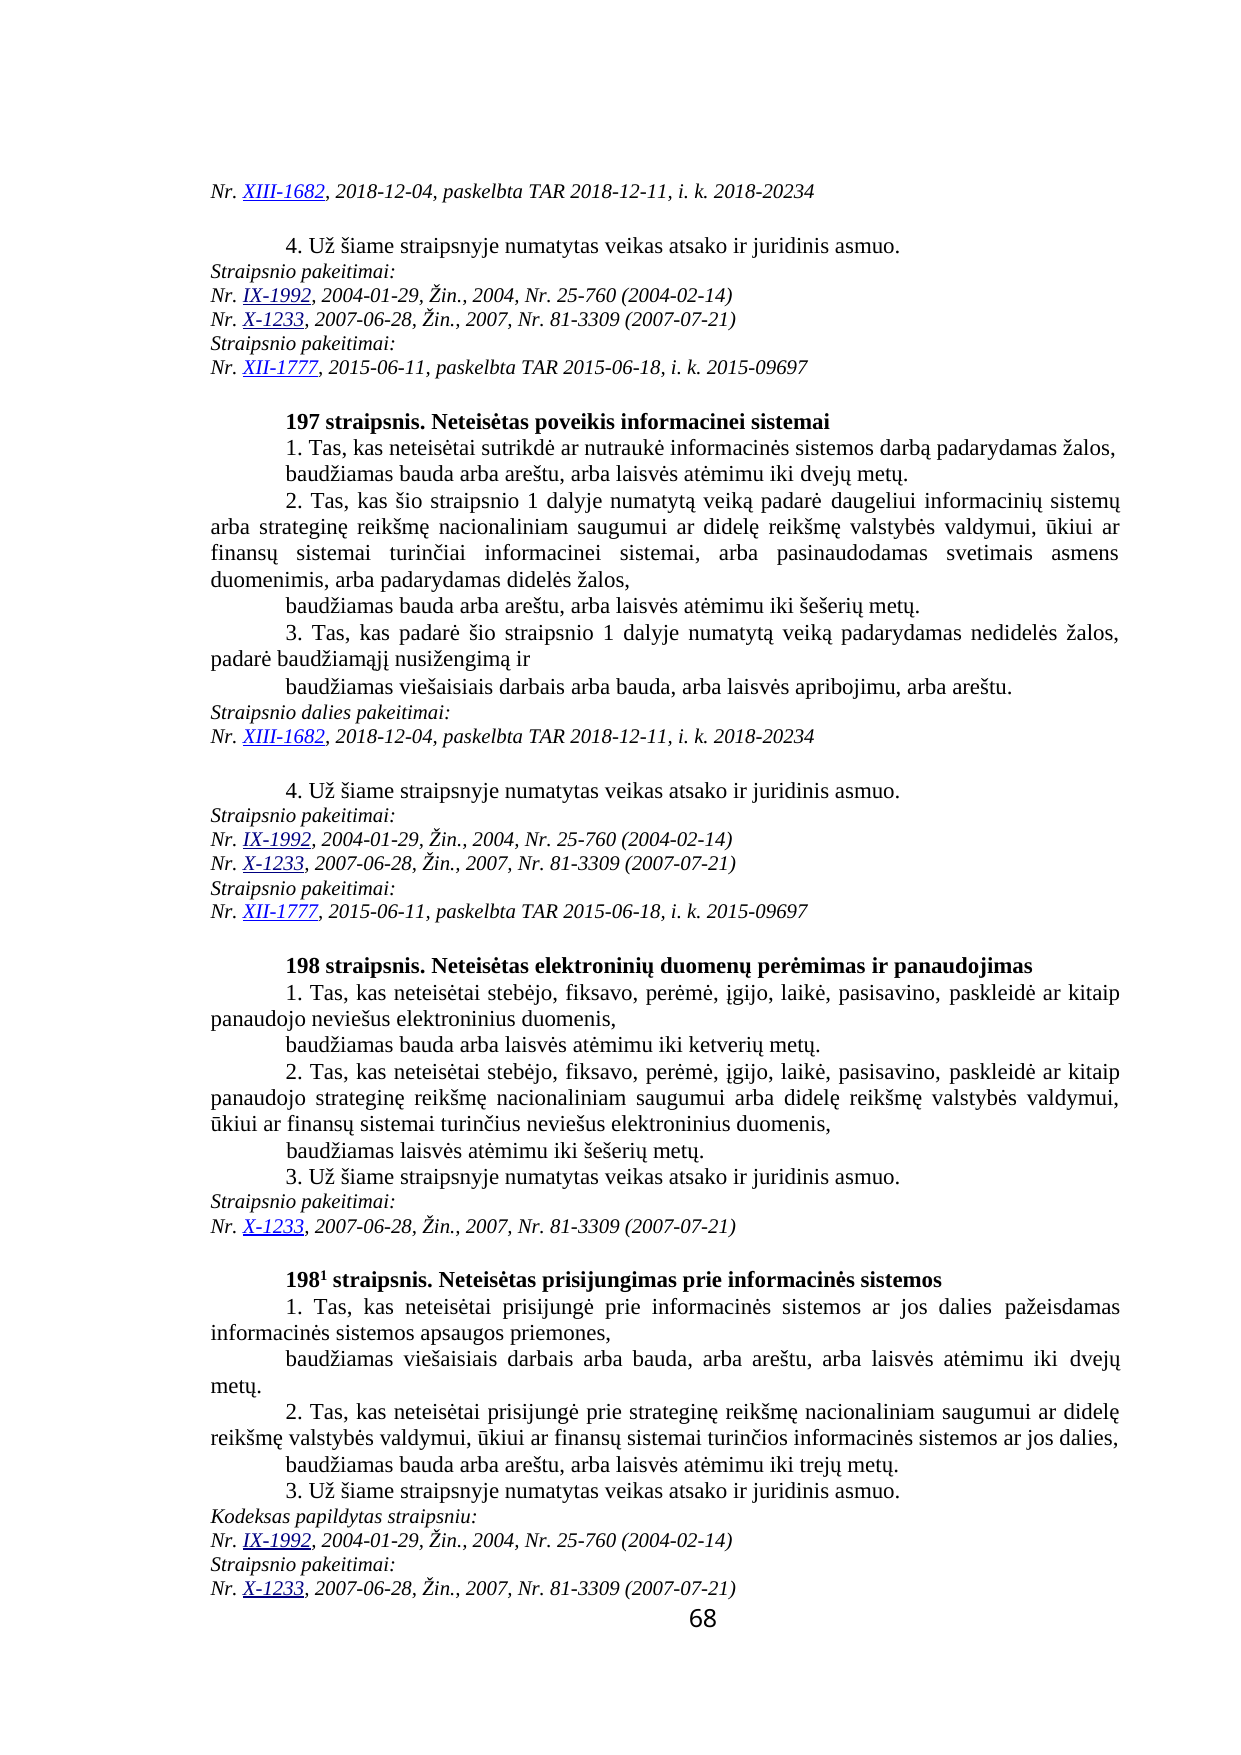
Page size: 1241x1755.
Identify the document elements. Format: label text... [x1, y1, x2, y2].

text baudžiamas bauda arba areštu, arba laisvės atėmimu iki trejų metų. [210, 1451, 1120, 1477]
text 1981 straipsnis. Neteisėtas prisijungimas prie informacinės sistemos [210, 1266, 1120, 1293]
text 1. Tas, kas neteisėtai sutrikdė ar nutraukė informacinės sistemos darbą padarydamas žalos, [210, 434, 1120, 460]
text 4. Už šiame straipsnyje numatytas veikas atsako ir juridinis asmuo. [210, 777, 1120, 803]
text 3. Tas, kas padarė šio straipsnio 1 dalyje numatytą veiką padarydamas nedidelės žalos, padarė baudžiamąjį nusižengimą ir [210, 618, 1120, 671]
text Straipsnio pakeitimai: [210, 259, 1120, 283]
text Nr. XIII-1682, 2018-12-04, paskelbta TAR 2018-12-11, i. k. 2018-20234 [210, 179, 1120, 203]
text Kodeksas papildytas straipsniu: [210, 1503, 1120, 1528]
text Nr. X-1233, 2007-06-28, Žin., 2007, Nr. 81-3309 (2007-07-21) [210, 1576, 1120, 1600]
text Nr. X-1233, 2007-06-28, Žin., 2007, Nr. 81-3309 (2007-07-21) [210, 307, 1120, 331]
text Nr. XIII-1682, 2018-12-04, paskelbta TAR 2018-12-11, i. k. 2018-20234 [210, 724, 1120, 748]
text Nr. XII-1777, 2015-06-11, paskelbta TAR 2015-06-18, i. k. 2015-09697 [210, 899, 1120, 923]
text Straipsnio pakeitimai: [210, 331, 1120, 355]
text 2. Tas, kas neteisėtai stebėjo, fiksavo, perėmė, įgijo, laikė, pasisavino, paskleidė ar kitaip panaudojo strateginę reikšmę nacionaliniam saugumui arba didelę reikšmę valstybės valdymui, ūkiui ar finansų sistemai turinčius neviešus elektroninius duomenis, [210, 1058, 1120, 1137]
text 3. Už šiame straipsnyje numatytas veikas atsako ir juridinis asmuo. [210, 1477, 1120, 1503]
text baudžiamas bauda arba laisvės atėmimu iki ketverių metų. [210, 1031, 1120, 1058]
text 2. Tas, kas neteisėtai prisijungė prie strateginę reikšmę nacionaliniam saugumui ar didelę reikšmę valstybės valdymui, ūkiui ar finansų sistemai turinčios informacinės sistemos ar jos dalies, [210, 1398, 1120, 1451]
text Straipsnio pakeitimai: [210, 1189, 1120, 1213]
text 197 straipsnis. Neteisėtas poveikis informacinei sistemai [210, 408, 1120, 434]
text Nr. IX-1992, 2004-01-29, Žin., 2004, Nr. 25-760 (2004-02-14) [210, 283, 1120, 307]
text baudžiamas viešaisiais darbais arba bauda, arba areštu, arba laisvės atėmimu iki dvejų metų. [210, 1345, 1120, 1398]
text baudžiamas bauda arba areštu, arba laisvės atėmimu iki šešerių metų. [210, 592, 1120, 618]
text 1. Tas, kas neteisėtai prisijungė prie informacinės sistemos ar jos dalies pažeisdamas informacinės sistemos apsaugos priemones, [210, 1293, 1120, 1345]
text Nr. IX-1992, 2004-01-29, Žin., 2004, Nr. 25-760 (2004-02-14) [210, 827, 1120, 851]
text Straipsnio pakeitimai: [210, 803, 1120, 827]
text Straipsnio pakeitimai: [210, 875, 1120, 899]
text Nr. X-1233, 2007-06-28, Žin., 2007, Nr. 81-3309 (2007-07-21) [210, 851, 1120, 875]
text Nr. X-1233, 2007-06-28, Žin., 2007, Nr. 81-3309 (2007-07-21) [210, 1213, 1120, 1238]
text Straipsnio pakeitimai: [210, 1552, 1120, 1576]
text baudžiamas bauda arba areštu, arba laisvės atėmimu iki dvejų metų. [210, 460, 1120, 487]
text 1. Tas, kas neteisėtai stebėjo, fiksavo, perėmė, įgijo, laikė, pasisavino, paskleidė ar kitaip panaudojo neviešus elektroninius duomenis, [210, 979, 1120, 1031]
text Nr. IX-1992, 2004-01-29, Žin., 2004, Nr. 25-760 (2004-02-14) [210, 1528, 1120, 1552]
text 2. Tas, kas šio straipsnio 1 dalyje numatytą veiką padarė daugeliui informacinių sistemų arba strateginę reikšmę nacionaliniam saugumui ar didelę reikšmę valstybės valdymui, ūkiui ar finansų sistemai turinčiai informacinei sistemai, arba pasinaudodamas svetimais asmens duomenimis, arba padarydamas didelės žalos, [210, 487, 1120, 592]
text baudžiamas laisvės atėmimu iki šešerių metų. [210, 1137, 1106, 1163]
text 3. Už šiame straipsnyje numatytas veikas atsako ir juridinis asmuo. [210, 1163, 1120, 1189]
text 198 straipsnis. Neteisėtas elektroninių duomenų perėmimas ir panaudojimas [210, 952, 1120, 979]
text Nr. XII-1777, 2015-06-11, paskelbta TAR 2015-06-18, i. k. 2015-09697 [210, 355, 1120, 379]
text baudžiamas viešaisiais darbais arba bauda, arba laisvės apribojimu, arba areštu. [210, 671, 1120, 700]
text Straipsnio dalies pakeitimai: [210, 700, 1120, 724]
text 4. Už šiame straipsnyje numatytas veikas atsako ir juridinis asmuo. [210, 232, 1120, 259]
